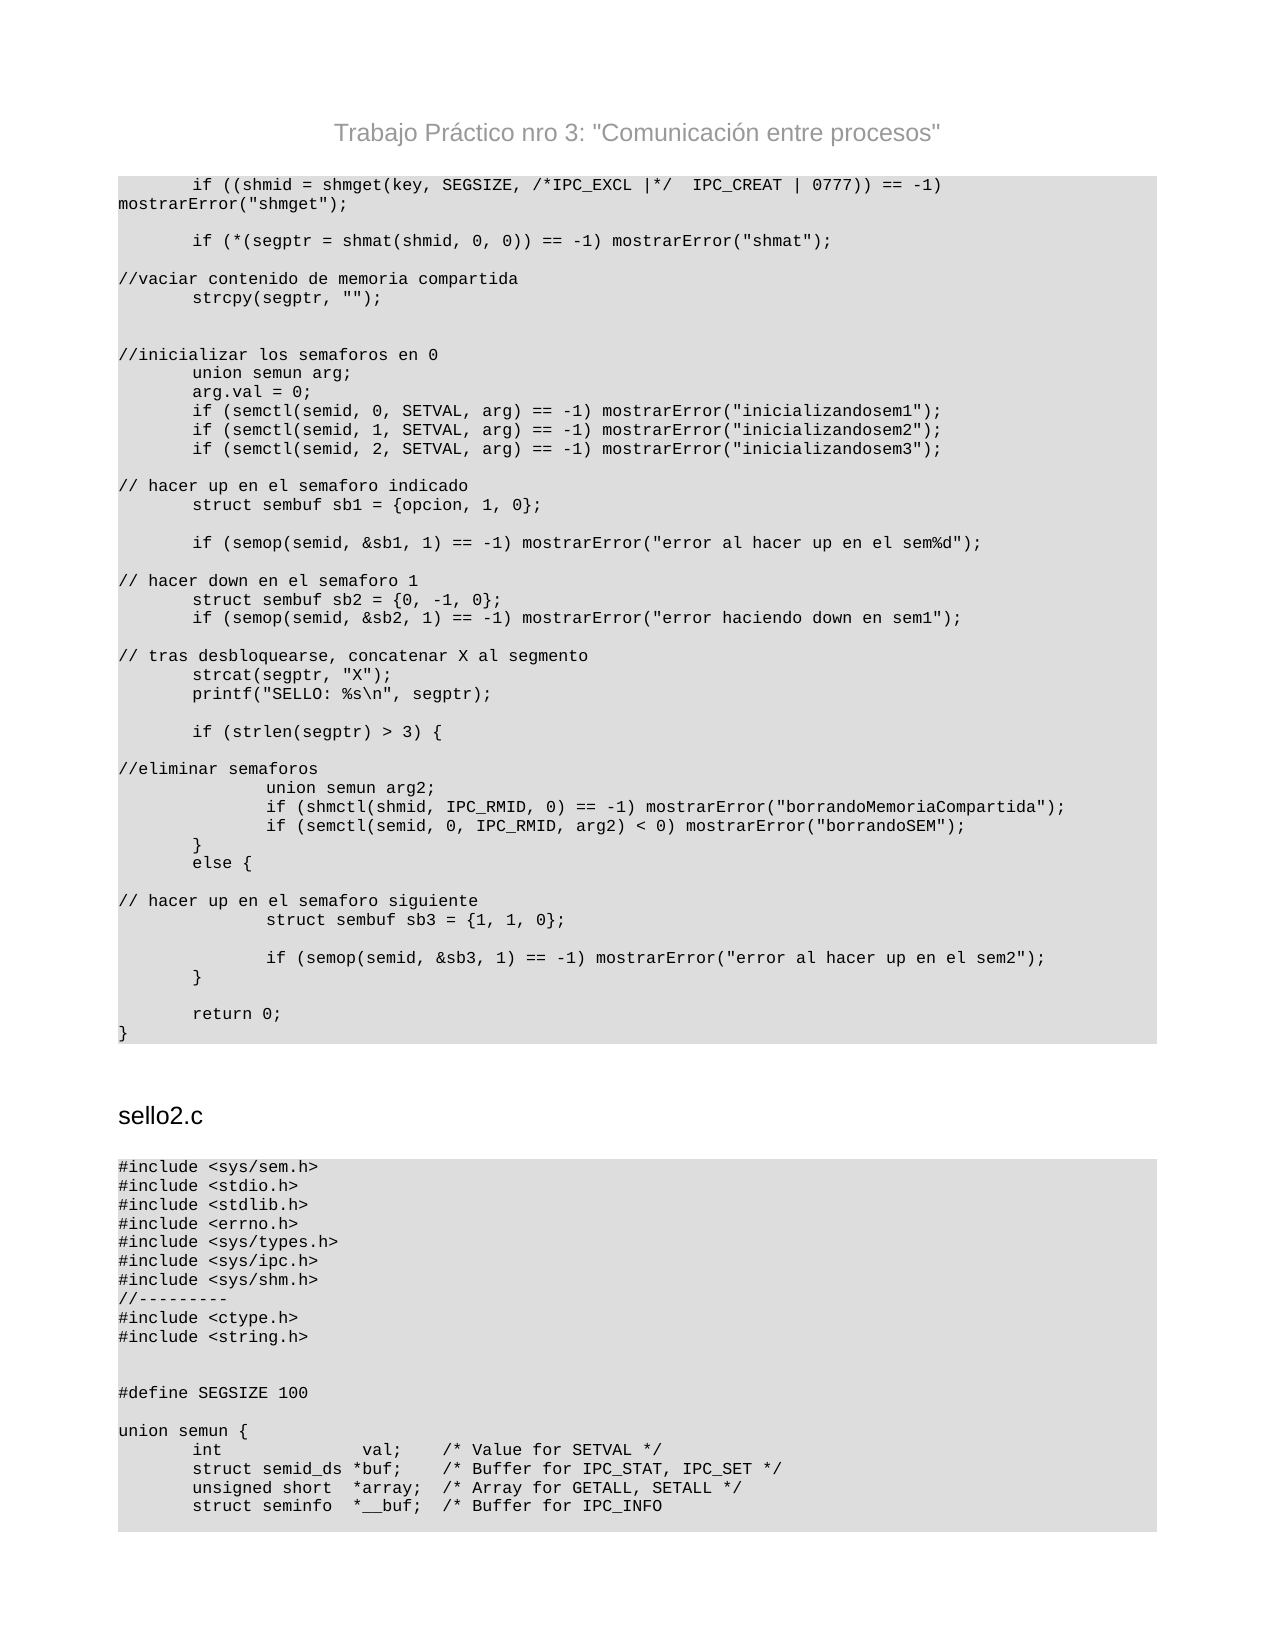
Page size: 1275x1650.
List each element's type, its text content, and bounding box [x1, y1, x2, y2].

text #include <sys/sem.h> [118, 1159, 1157, 1177]
text union semun arg2; [118, 780, 1157, 798]
text if (semop(semid, &sb1, 1) == -1) mostrarError("error al hacer up en el sem%d"); [118, 534, 1157, 553]
text #include <stdio.h> [118, 1177, 1157, 1196]
text strcat(segptr, "X"); [118, 667, 1157, 685]
text //--------- [118, 1291, 1157, 1309]
text if (semctl(semid, 1, SETVAL, arg) == -1) mostrarError("inicializandosem2"); [118, 421, 1157, 440]
text // tras desbloquearse, concatenar X al segmento [118, 648, 1157, 667]
text // hacer up en el semaforo indicado [118, 478, 1157, 497]
text unsigned short *array; /* Array for GETALL, SETALL */ [118, 1479, 1157, 1498]
text //vaciar contenido de memoria compartida [118, 271, 1157, 289]
text #include <sys/types.h> [118, 1234, 1157, 1253]
text #include <sys/shm.h> [118, 1272, 1157, 1291]
text printf("SELLO: %s\n", segptr); [118, 685, 1157, 704]
text if (semctl(semid, 0, SETVAL, arg) == -1) mostrarError("inicializandosem1"); [118, 403, 1157, 421]
text if (*(segptr = shmat(shmid, 0, 0)) == -1) mostrarError("shmat"); [118, 233, 1157, 252]
text #define SEGSIZE 100 [118, 1385, 1157, 1404]
text if (semctl(semid, 2, SETVAL, arg) == -1) mostrarError("inicializandosem3"); [118, 440, 1157, 459]
text #include <ctype.h> [118, 1309, 1157, 1328]
text if (semctl(semid, 0, IPC_RMID, arg2) < 0) mostrarError("borrandoSEM"); [118, 817, 1157, 836]
text struct seminfo *__buf; /* Buffer for IPC_INFO [118, 1498, 1157, 1517]
text struct sembuf sb2 = {0, -1, 0}; [118, 591, 1157, 610]
text union semun arg; [118, 365, 1157, 384]
text if (semop(semid, &sb3, 1) == -1) mostrarError("error al hacer up en el sem2"); [118, 949, 1157, 968]
text arg.val = 0; [118, 384, 1157, 403]
text } [118, 1025, 1157, 1044]
text //eliminar semaforos [118, 761, 1157, 780]
text //inicializar los semaforos en 0 [118, 346, 1157, 365]
text int val; /* Value for SETVAL */ [118, 1441, 1157, 1460]
text union semun { [118, 1423, 1157, 1441]
text sello2.c [118, 1101, 1157, 1130]
text strcpy(segptr, ""); [118, 289, 1157, 308]
text if (shmctl(shmid, IPC_RMID, 0) == -1) mostrarError("borrandoMemoriaCompartida"); [118, 798, 1157, 817]
text if (semop(semid, &sb2, 1) == -1) mostrarError("error haciendo down en sem1"); [118, 610, 1157, 629]
text return 0; [118, 1006, 1157, 1025]
text struct sembuf sb3 = {1, 1, 0}; [118, 912, 1157, 931]
text struct sembuf sb1 = {opcion, 1, 0}; [118, 497, 1157, 516]
text if ((shmid = shmget(key, SEGSIZE, /*IPC_EXCL |*/ IPC_CREAT | 0777)) == -1) mostrarError("shmget"); [118, 176, 1157, 214]
text #include <errno.h> [118, 1215, 1157, 1234]
text #include <string.h> [118, 1328, 1157, 1347]
text } [118, 836, 1157, 855]
text #include <stdlib.h> [118, 1196, 1157, 1215]
text #include <sys/ipc.h> [118, 1253, 1157, 1272]
text // hacer down en el semaforo 1 [118, 572, 1157, 591]
text else { [118, 855, 1157, 874]
text } [118, 968, 1157, 987]
text // hacer up en el semaforo siguiente [118, 893, 1157, 912]
text struct semid_ds *buf; /* Buffer for IPC_STAT, IPC_SET */ [118, 1460, 1157, 1479]
text if (strlen(segptr) > 3) { [118, 723, 1157, 742]
